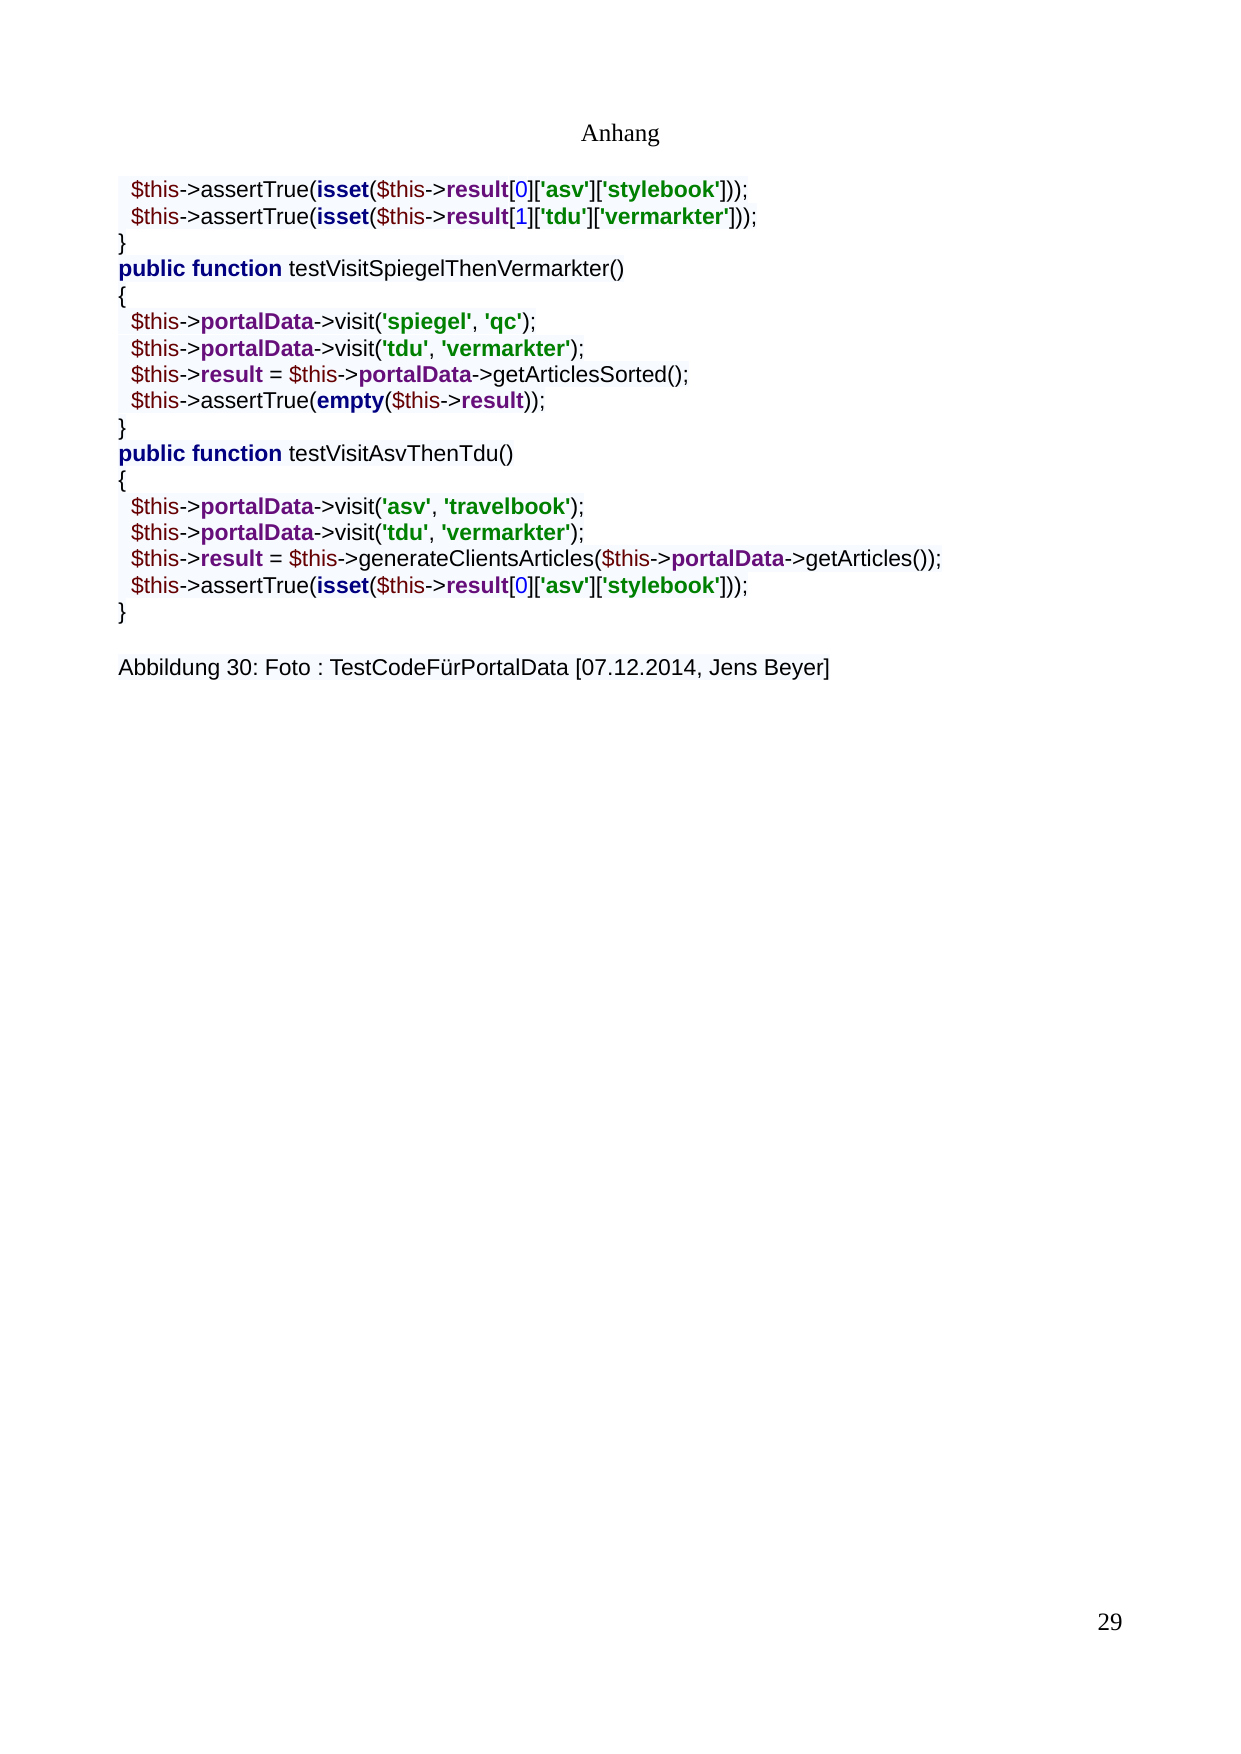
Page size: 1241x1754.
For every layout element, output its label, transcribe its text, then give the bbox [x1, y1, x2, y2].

text $this->result = $this->portalData->getArticlesSorted(); [118, 361, 1122, 387]
text public function testVisitSpiegelThenVermarkter() [118, 255, 1122, 282]
text Abbildung 30: Foto : TestCodeFürPortalData [07.12.2014, Jens Beyer] [118, 654, 1122, 680]
text $this->result = $this->generateClientsArticles($this->portalData->getArticles()); [118, 545, 1122, 572]
text $this->portalData->visit('spiegel', 'qc'); [118, 308, 1122, 334]
text { [118, 282, 1122, 308]
text $this->portalData->visit('tdu', 'vermarkter'); [118, 334, 1122, 361]
text $this->assertTrue(isset($this->result[0]['asv']['stylebook'])); [118, 176, 1122, 203]
text $this->assertTrue(isset($this->result[1]['tdu']['vermarkter'])); [118, 203, 1122, 229]
text $this->portalData->visit('tdu', 'vermarkter'); [118, 519, 1122, 545]
text $this->portalData->visit('asv', 'travelbook'); [118, 493, 1122, 519]
text { [118, 466, 1122, 493]
text public function testVisitAsvThenTdu() [118, 440, 1122, 466]
text } [118, 598, 1122, 624]
text } [118, 413, 1122, 440]
text $this->assertTrue(isset($this->result[0]['asv']['stylebook'])); [118, 572, 1122, 598]
text } [118, 229, 1122, 255]
text $this->assertTrue(empty($this->result)); [118, 387, 1122, 413]
